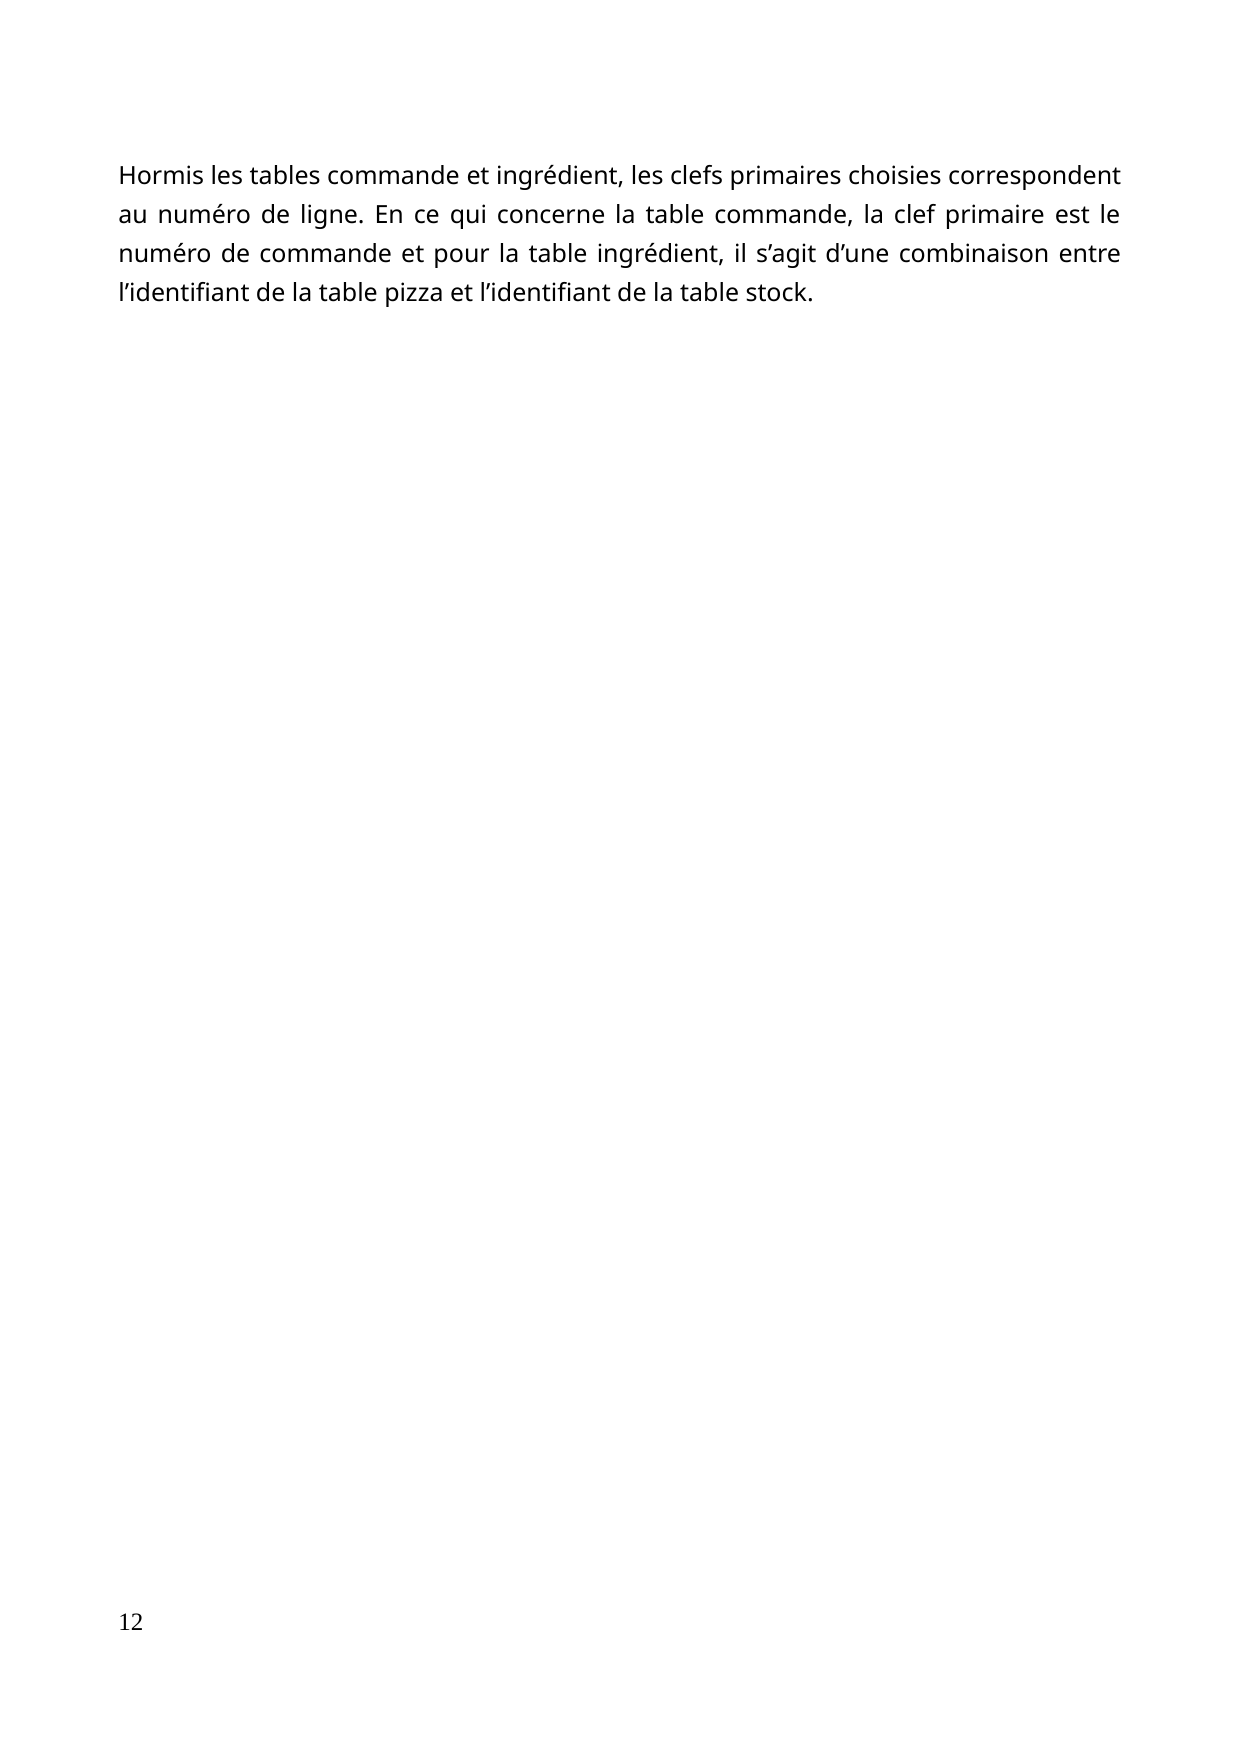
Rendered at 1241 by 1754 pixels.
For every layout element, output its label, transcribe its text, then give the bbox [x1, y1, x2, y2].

text Hormis les tables commande et ingrédient, les clefs primaires choisies correspondent au numéro de ligne. En ce qui concerne la table commande, la clef primaire est le numéro de commande et pour la table ingrédient, il s’agit d’une combinaison entre l’identifiant de la table pizza et l’identifiant de la table stock. [118, 157, 1122, 309]
